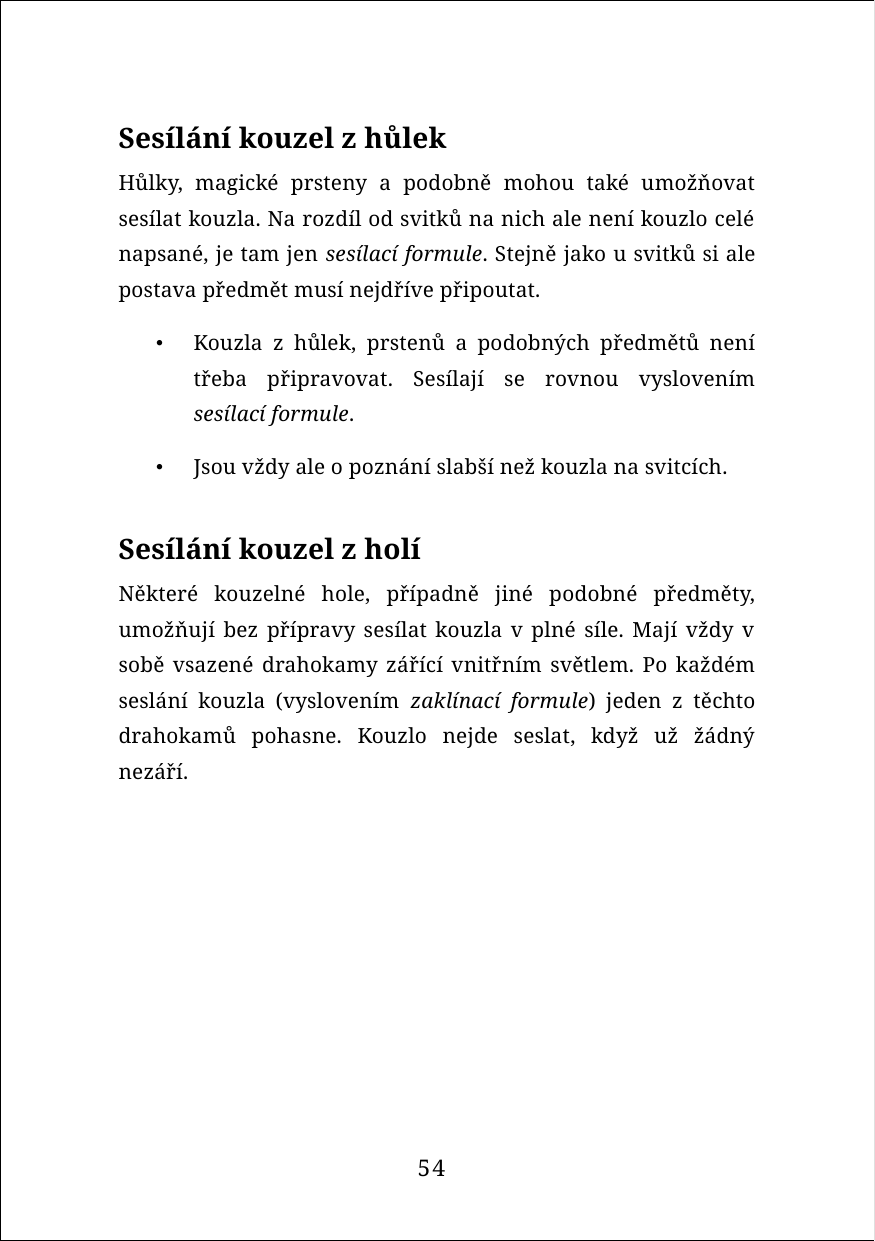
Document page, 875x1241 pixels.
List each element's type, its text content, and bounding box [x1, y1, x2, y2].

text Některé kouzelné hole, případně jiné podobné předměty, umožňují bez přípravy sesílat kouzla v plné síle. Mají vždy v sobě vsazené drahokamy zářící vnitřním světlem. Po každém seslání kouzla (vyslovením zaklínací formule) jeden z těchto drahokamů pohasne. Kouzlo nejde seslat, když už žádný nezáří. [118, 579, 756, 785]
list Kouzla z hůlek, prstenů a podobných předmětů není třeba připravovat. Sesílají se rovnou vyslovením sesílací formule. [156, 328, 756, 428]
text Hůlky, magické prsteny a podobně mohou také umožňovat sesílat kouzla. Na rozdíl od svitků na nich ale není kouzlo celé napsané, je tam jen sesílací formule. Stejně jako u svitků si ale postava předmět musí nejdříve připoutat. [118, 168, 756, 303]
list Jsou vždy ale o poznání slabší než kouzla na svitcích. [156, 452, 756, 481]
subtitle Sesílání kouzel z hůlek [118, 118, 756, 157]
subtitle Sesílání kouzel z holí [118, 529, 756, 568]
